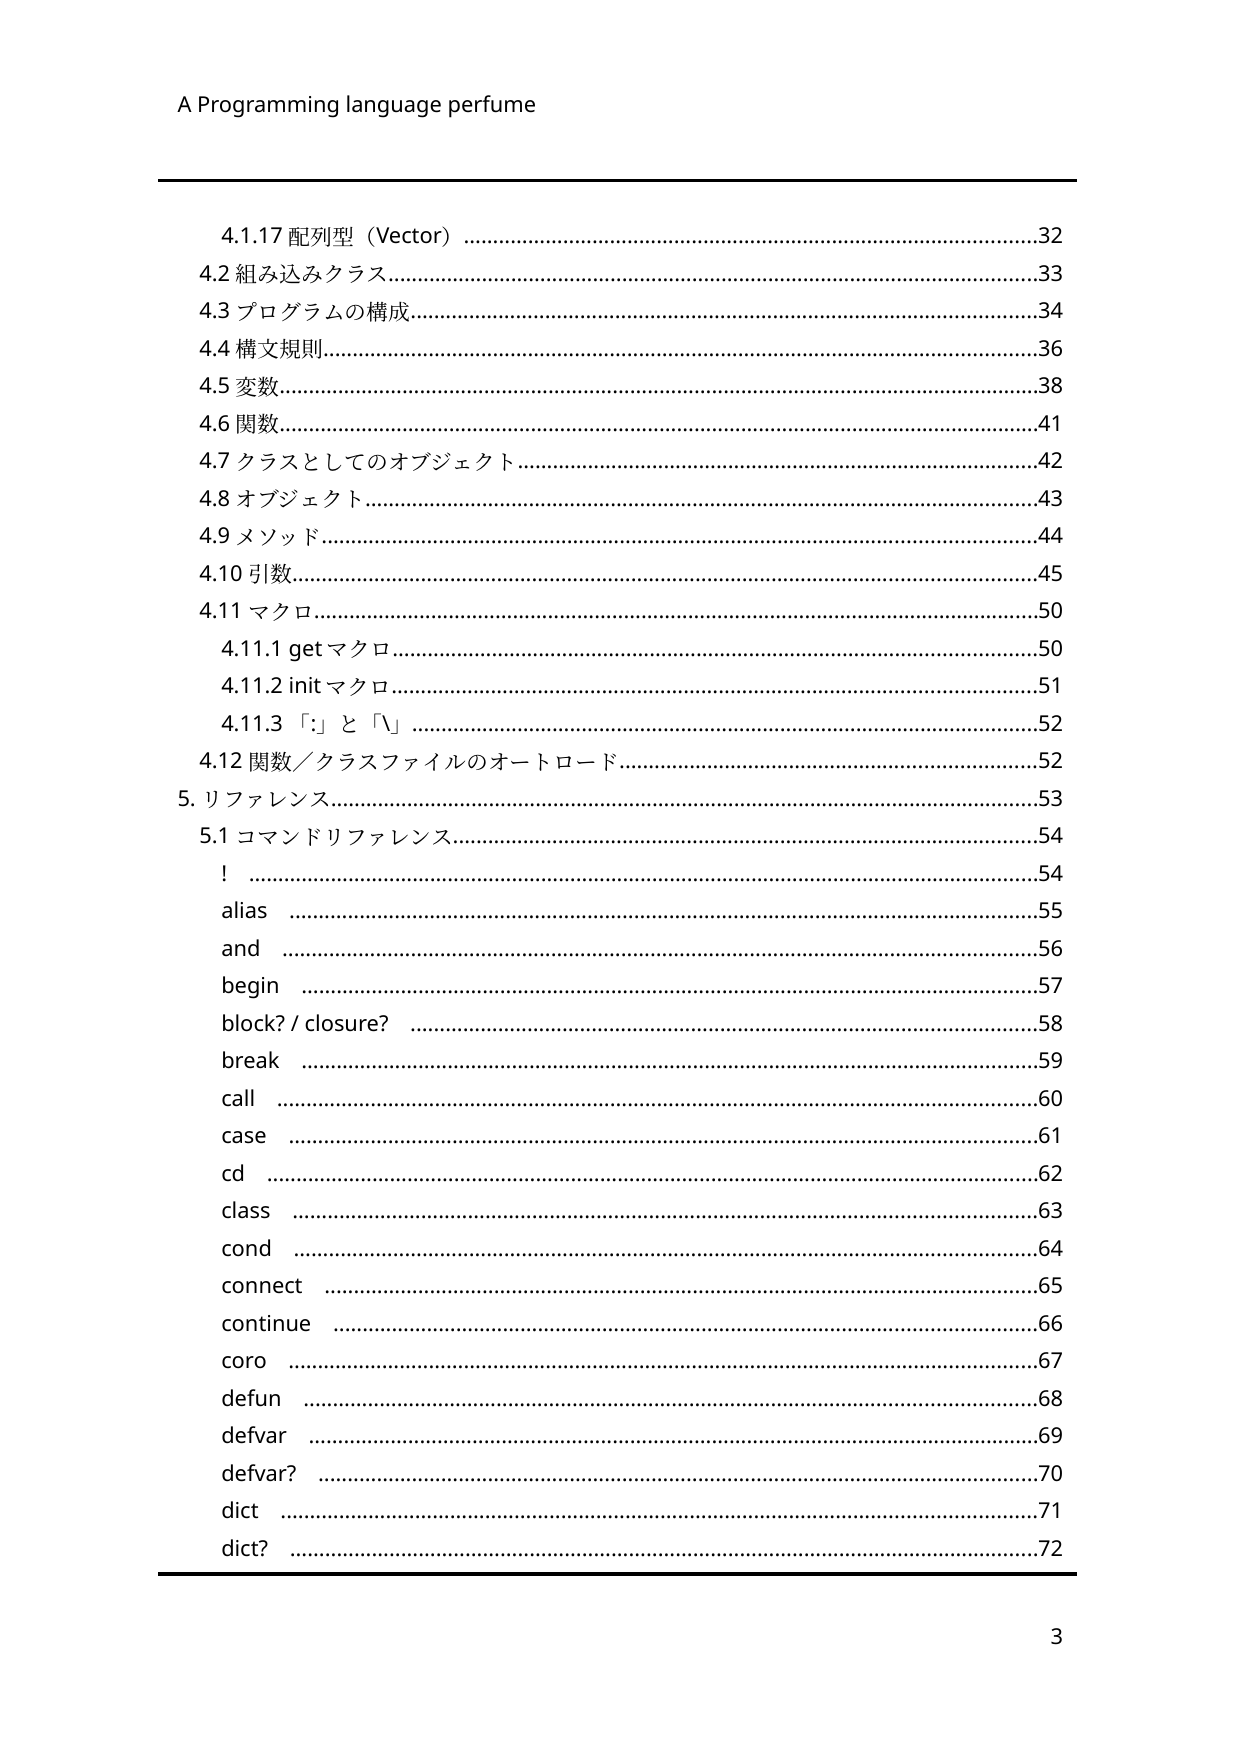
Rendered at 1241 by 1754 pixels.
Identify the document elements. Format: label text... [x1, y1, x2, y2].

text case 61 [221, 1117, 1063, 1154]
text 4.8 オブジェクト 43 [199, 479, 1063, 517]
text 4.12 関数／クラスファイルのオートロード 52 [199, 742, 1063, 779]
text and 56 [221, 929, 1063, 967]
text 5. リファレンス 53 [177, 779, 1063, 817]
text defun 68 [221, 1379, 1063, 1417]
text 4.11.1 getマクロ 50 [221, 629, 1063, 667]
text 4.9 メソッド 44 [199, 517, 1063, 554]
text 4.2 組み込みクラス 33 [199, 254, 1063, 292]
text 4.3 プログラムの構成 34 [199, 292, 1063, 329]
text ! 54 [221, 854, 1063, 892]
text cd 62 [221, 1154, 1063, 1192]
text cond 64 [221, 1229, 1063, 1267]
text break 59 [221, 1042, 1063, 1079]
text 4.10 引数 45 [199, 554, 1063, 592]
text call 60 [221, 1079, 1063, 1117]
text 4.11.2 initマクロ 51 [221, 667, 1063, 704]
text 4.7 クラスとしてのオブジェクト 42 [199, 442, 1063, 479]
text 4.5 変数 38 [199, 367, 1063, 404]
text 4.11.3 「:」と「\」 52 [221, 704, 1063, 742]
text dict? 72 [221, 1529, 1063, 1567]
text begin 57 [221, 967, 1063, 1004]
text block? / closure? 58 [221, 1004, 1063, 1042]
text 4.4 構文規則 36 [199, 329, 1063, 367]
text 5.1 コマンドリファレンス 54 [199, 817, 1063, 854]
text connect 65 [221, 1267, 1063, 1304]
text 4.6 関数 41 [199, 404, 1063, 442]
text continue 66 [221, 1304, 1063, 1342]
text defvar? 70 [221, 1454, 1063, 1492]
text class 63 [221, 1192, 1063, 1229]
text coro 67 [221, 1342, 1063, 1379]
text alias 55 [221, 892, 1063, 929]
text 4.11 マクロ 50 [199, 592, 1063, 629]
text 4.1.17 配列型（Vector） 32 [221, 217, 1063, 254]
text defvar 69 [221, 1417, 1063, 1454]
text dict 71 [221, 1492, 1063, 1529]
